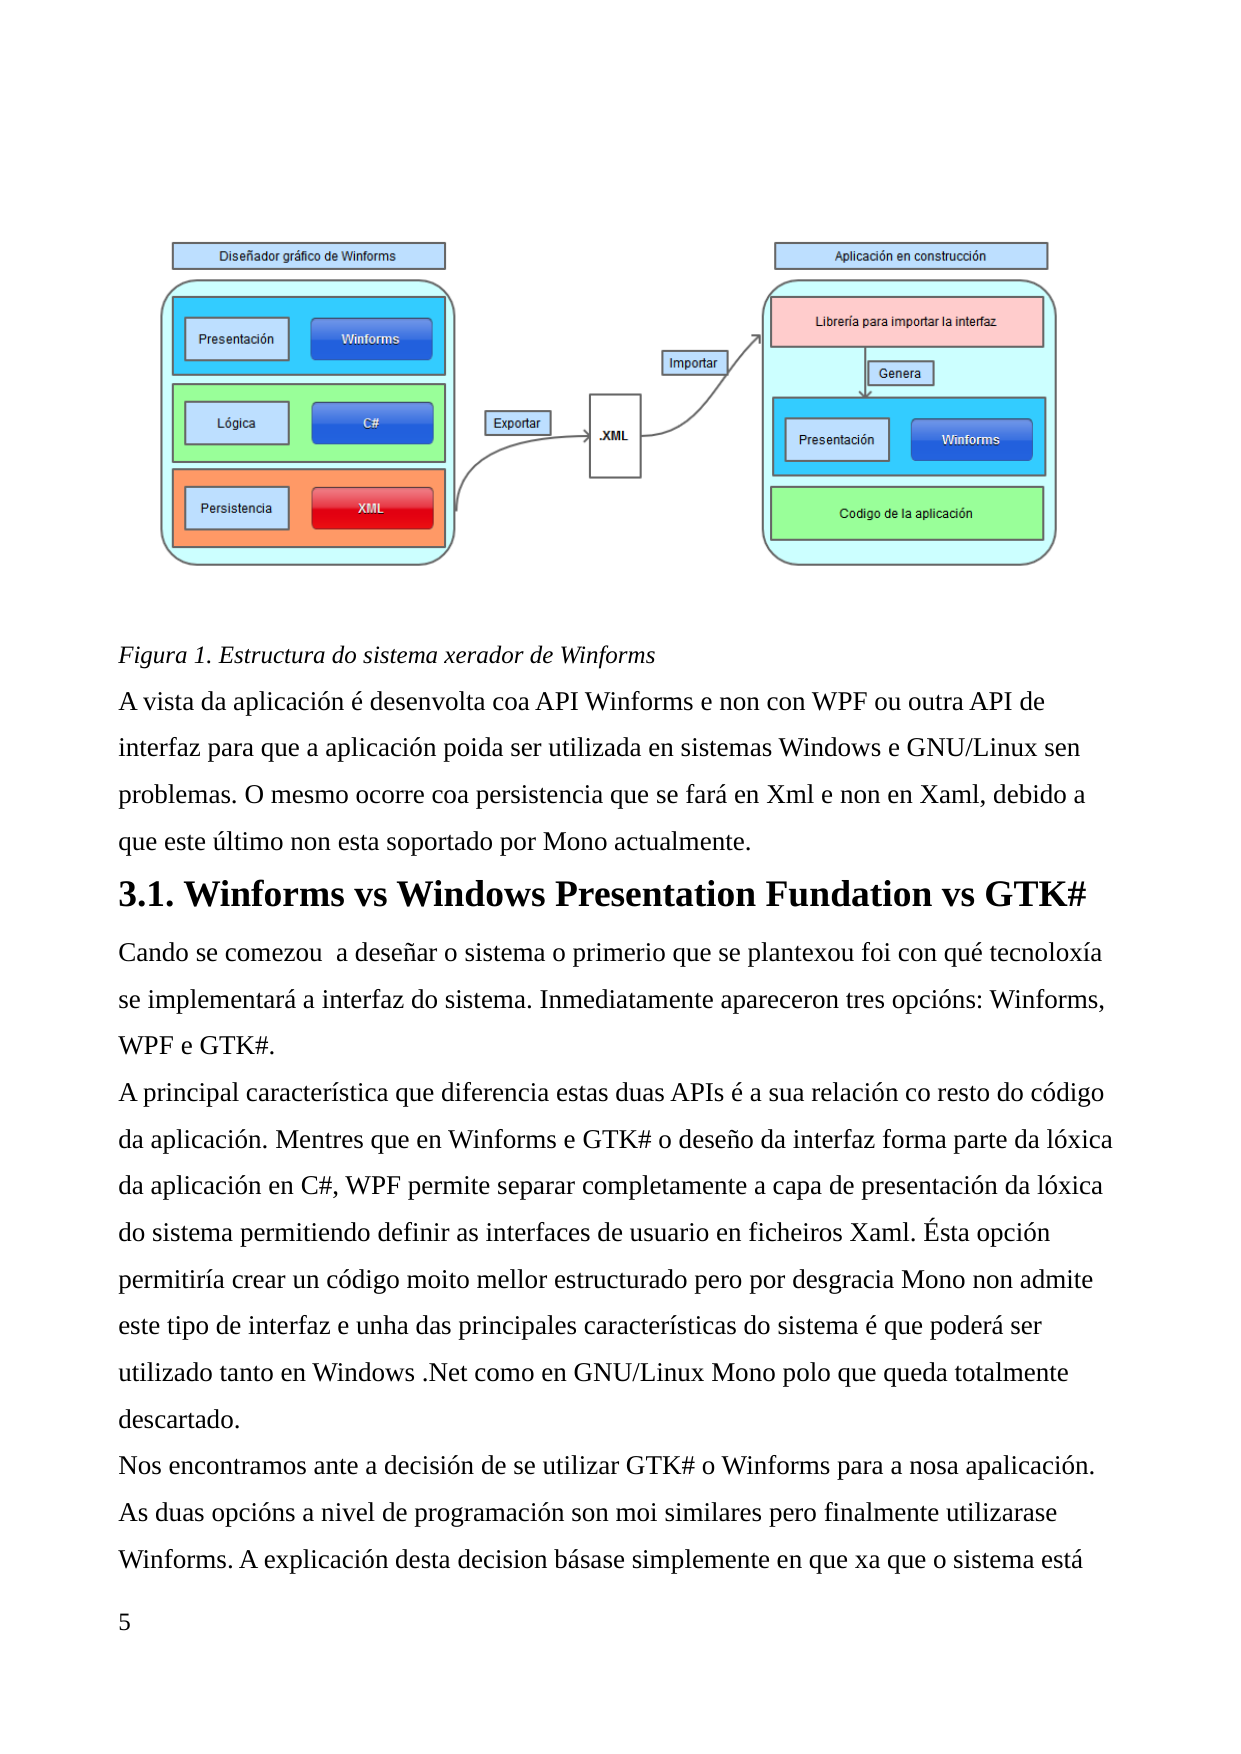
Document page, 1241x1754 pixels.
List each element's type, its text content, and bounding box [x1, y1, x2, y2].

text 3.1. Winforms vs Windows Presentation Fundation vs GTK# [118, 871, 1122, 914]
picture [118, 188, 1123, 627]
text Cando se comezou a deseñar o sistema o primerio que se plantexou foi con qué tecnoloxía se implementará a interfaz do sistema. Inmediatamente apareceron tres opcións: Winforms, WPF e GTK#. [118, 936, 1122, 1061]
text A vista da aplicación é desenvolta coa API Winforms e non con WPF ou outra API de interfaz para que a aplicación poida ser utilizada en sistemas Windows e GNU/Linux sen problemas. O mesmo ocorre coa persistencia que se fará en Xml e non en Xaml, debido a que este último non esta soportado por Mono actualmente. [118, 669, 1122, 856]
text A principal característica que diferencia estas duas APIs é a sua relación co resto do código da aplicación. Mentres que en Winforms e GTK# o deseño da interfaz forma parte da lóxica da aplicación en C#, WPF permite separar completamente a capa de presentación da lóxica do sistema permitiendo definir as interfaces de usuario en ficheiros Xaml. Ésta opción permitiría crear un código moito mellor estructurado pero por desgracia Mono non admite este tipo de interfaz e unha das principales características do sistema é que poderá ser utilizado tanto en Windows .Net como en GNU/Linux Mono polo que queda totalmente descartado. [118, 1076, 1122, 1434]
text [118, 176, 1122, 188]
text Figura 1. Estructura do sistema xerador de Winforms [118, 627, 1122, 669]
text Nos encontramos ante a decisión de se utilizar GTK# o Winforms para a nosa apalicación. As duas opcións a nivel de programación son moi similares pero finalmente utilizarase Winforms. A explicación desta decision básase simplemente en que xa que o sistema está [118, 1449, 1122, 1574]
